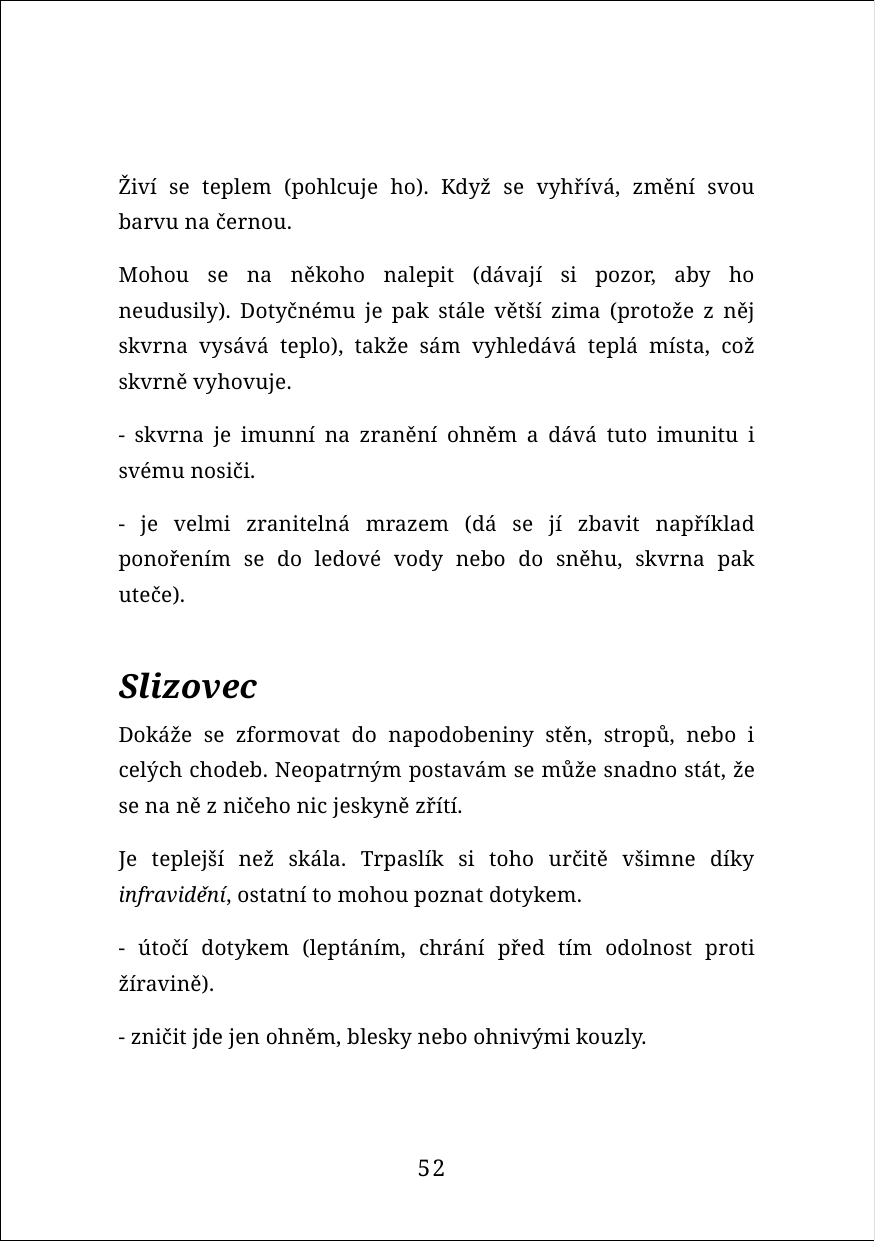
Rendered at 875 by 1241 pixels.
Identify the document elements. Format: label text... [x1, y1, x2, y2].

text Dokáže se zformovat do napodobeniny stěn, stropů, nebo i celých chodeb. Neopatrným postavám se může snadno stát, že se na ně z ničeho nic jeskyně zřítí. [118, 720, 756, 819]
text Je teplejší než skála. Trpaslík si toho určitě všimne díky infravidění, ostatní to mohou poznat dotykem. [118, 844, 756, 908]
text Mohou se na někoho nalepit (dávají si pozor, aby ho neudusily). Dotyčnému je pak stále větší zima (protože z něj skvrna vysává teplo), takže sám vyhledává teplá místa, což skvrně vyhovuje. [118, 261, 756, 396]
text - skvrna je imunní na zranění ohněm a dává tuto imunitu i svému nosiči. [118, 420, 756, 484]
text - je velmi zranitelná mrazem (dá se jí zbavit například ponořením se do ledové vody nebo do sněhu, skvrna pak uteče). [118, 509, 756, 608]
subtitle Slizovec [118, 663, 756, 708]
text - útočí dotykem (leptáním, chrání před tím odolnost proti žíravině). [118, 933, 756, 997]
text - zničit jde jen ohněm, blesky nebo ohnivými kouzly. [118, 1022, 756, 1050]
text Živí se teplem (pohlcuje ho). Když se vyhřívá, změní svou barvu na černou. [118, 172, 756, 236]
